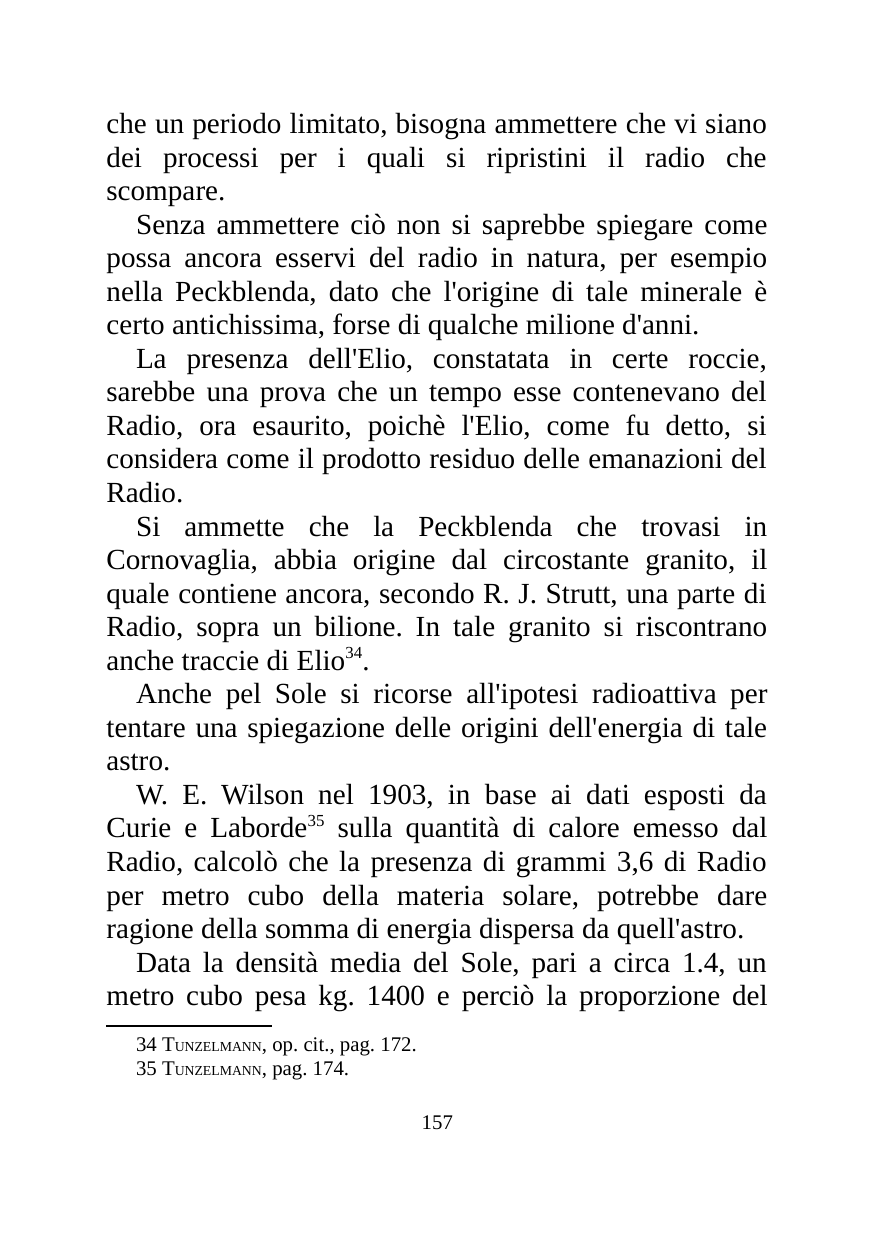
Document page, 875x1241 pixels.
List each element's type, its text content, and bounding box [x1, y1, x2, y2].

text Senza ammettere ciò non si saprebbe spiegare come possa ancora esservi del radio in natura, per esempio nella Peckblenda, dato che l'origine di tale minerale è certo antichissima, forse di qualche milione d'anni. [106, 207, 768, 341]
text che un periodo limitato, bisogna ammettere che vi siano dei processi per i quali si ripristini il radio che scompare. [106, 106, 768, 207]
text Anche pel Sole si ricorse all'ipotesi radioattiva per tentare una spiegazione delle origini dell'energia di tale astro. [106, 676, 768, 777]
text Si ammette che la Peckblenda che trovasi in Cornovaglia, abbia origine dal circostante granito, il quale contiene ancora, secondo R. J. Strutt, una parte di Radio, sopra un bilione. In tale granito si riscontrano anche traccie di Elio. [106, 509, 768, 676]
text Data la densità media del Sole, pari a circa 1.4, un metro cubo pesa kg. 1400 e perciò la proporzione del [106, 945, 768, 1012]
text W. E. Wilson nel 1903, in base ai dati esposti da Curie e Laborde sulla quantità di calore emesso dal Radio, calcolò che la presenza di grammi 3,6 di Radio per metro cubo della materia solare, potrebbe dare ragione della somma di energia dispersa da quell'astro. [106, 777, 768, 945]
text Tunzelmann, op. cit., pag. 172. [106, 1032, 768, 1056]
text La presenza dell'Elio, constatata in certe roccie, sarebbe una prova che un tempo esse contenevano del Radio, ora esaurito, poichè l'Elio, come fu detto, si considera come il prodotto residuo delle emanazioni del Radio. [106, 341, 768, 509]
text Tunzelmann, pag. 174. [106, 1056, 768, 1080]
